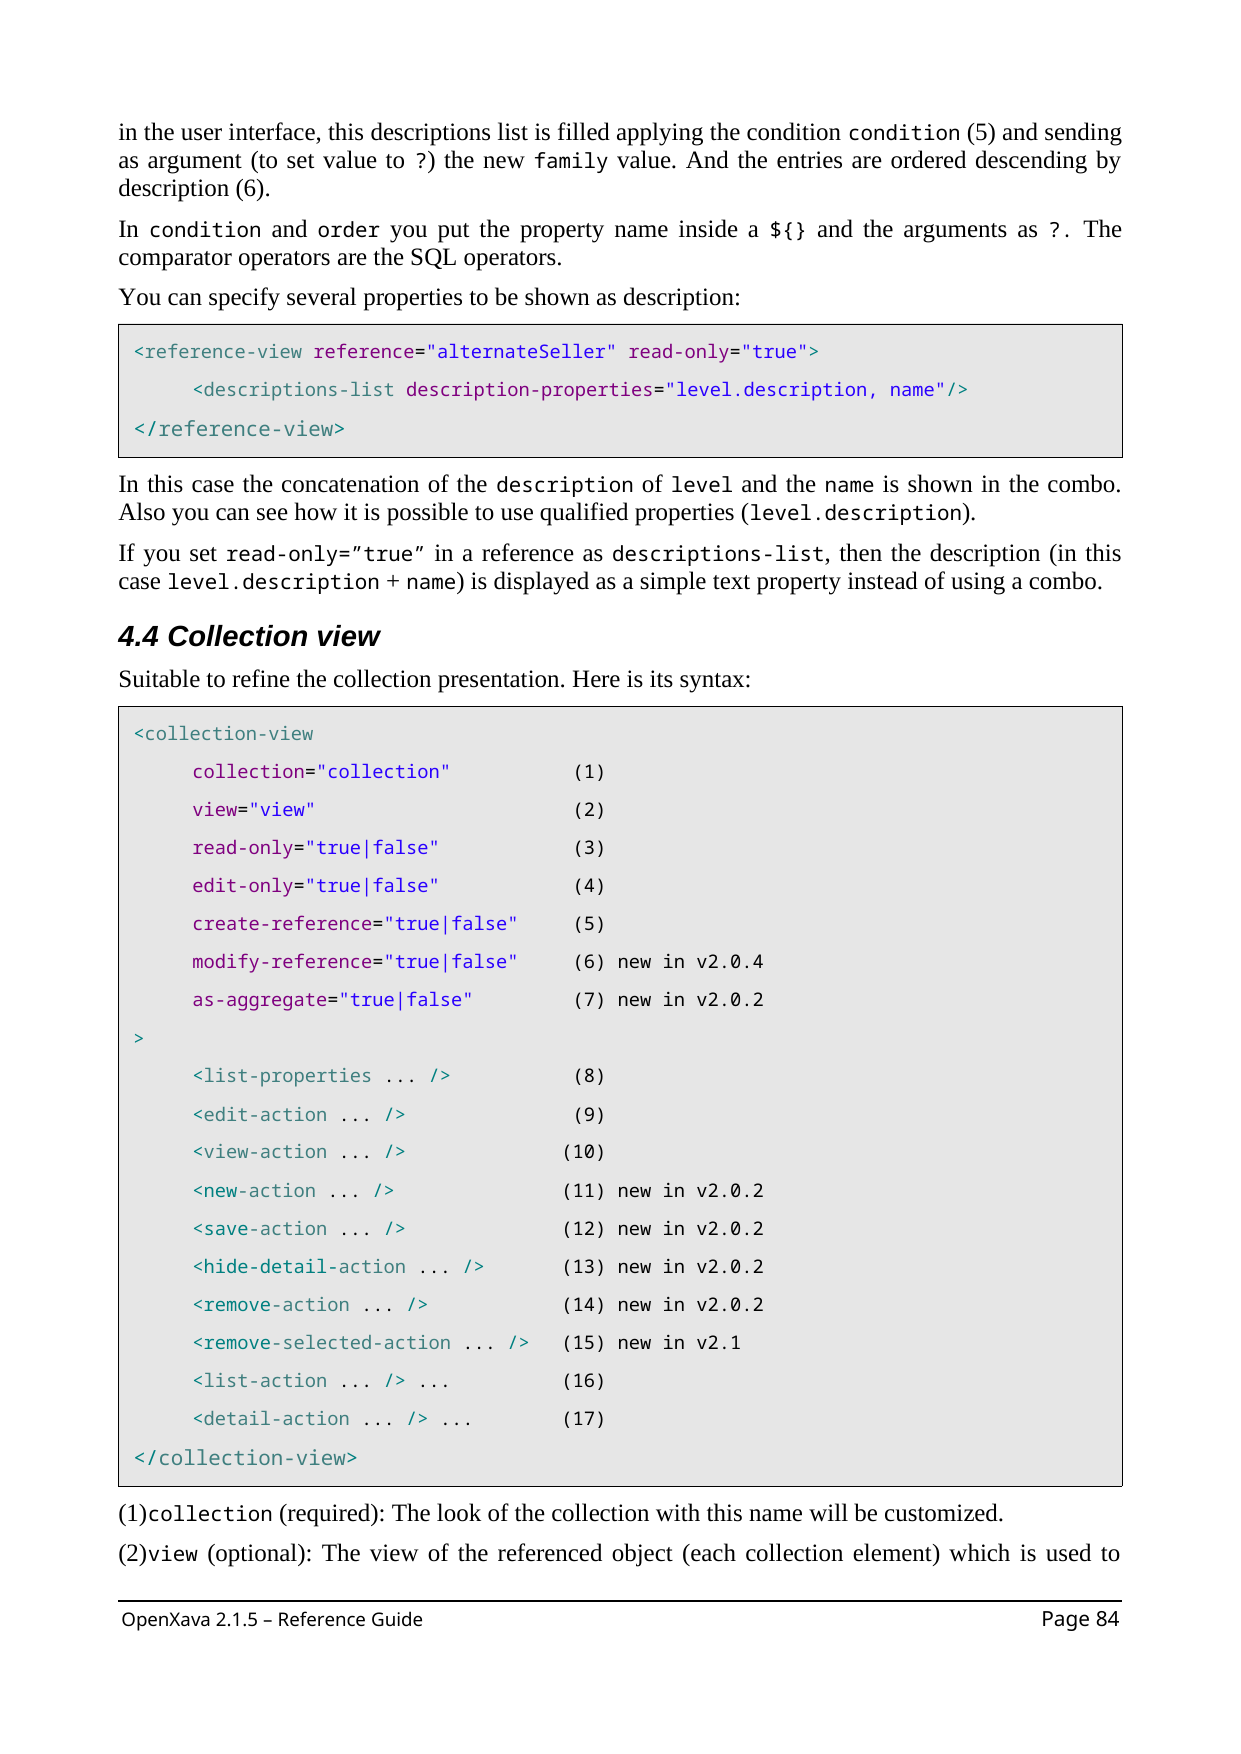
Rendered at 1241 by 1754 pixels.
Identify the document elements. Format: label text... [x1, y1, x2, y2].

text <list-properties ... /> (8) [119, 1048, 1122, 1086]
text view="view" (2) [119, 782, 1122, 820]
text as-aggregate="true|false" (7) new in v2.0.2 [119, 972, 1122, 1010]
text create-reference="true|false" (5) [119, 896, 1122, 934]
text collection="collection" (1) [119, 744, 1122, 782]
text <detail-action ... /> ... (17) [119, 1390, 1122, 1428]
text <remove-selected-action ... /> (15) new in v2.1 [119, 1314, 1122, 1352]
list view (optional): The view of the referenced object (each collection element) which is used to [118, 1539, 1122, 1568]
text <descriptions-list description-properties="level.description, name"/> [119, 361, 1122, 399]
text <hide-detail-action ... /> (13) new in v2.0.2 [119, 1238, 1122, 1276]
text </reference-view> [119, 399, 1122, 457]
text <edit-action ... /> (9) [119, 1086, 1122, 1124]
subtitle Collection view [118, 620, 1122, 653]
text <new-action ... /> (11) new in v2.0.2 [119, 1162, 1122, 1200]
text Suitable to refine the collection presentation. Here is its syntax: [118, 666, 1122, 693]
text In condition and order you put the property name inside a ${} and the arguments as ?. The comparator operators are the SQL operators. [118, 215, 1122, 271]
text In this case the concatenation of the description of level and the name is shown in the combo. Also you can see how it is possible to use qualified properties (level.description). [118, 470, 1122, 526]
text <collection-view [119, 707, 1122, 744]
text <save-action ... /> (12) new in v2.0.2 [119, 1200, 1122, 1238]
text edit-only="true|false" (4) [119, 858, 1122, 896]
text read-only="true|false" (3) [119, 820, 1122, 858]
text If you set read-only=”true” in a reference as descriptions-list, then the description (in this case level.description + name) is displayed as a simple text property instead of using a combo. [118, 539, 1122, 595]
text > [119, 1010, 1122, 1048]
text modify-reference="true|false" (6) new in v2.0.4 [119, 934, 1122, 972]
text <list-action ... /> ... (16) [119, 1352, 1122, 1390]
list collection (required): The look of the collection with this name will be customized. [118, 1499, 1122, 1527]
text You can specify several properties to be shown as description: [118, 283, 1122, 311]
text <reference-view reference="alternateSeller" read-only="true"> [119, 325, 1122, 361]
text <view-action ... /> (10) [119, 1124, 1122, 1162]
text in the user interface, this descriptions list is filled applying the condition condition (5) and sending as argument (to set value to ?) the new family value. And the entries are ordered descending by description (6). [118, 118, 1122, 202]
text </collection-view> [119, 1428, 1122, 1486]
text <remove-action ... /> (14) new in v2.0.2 [119, 1276, 1122, 1314]
